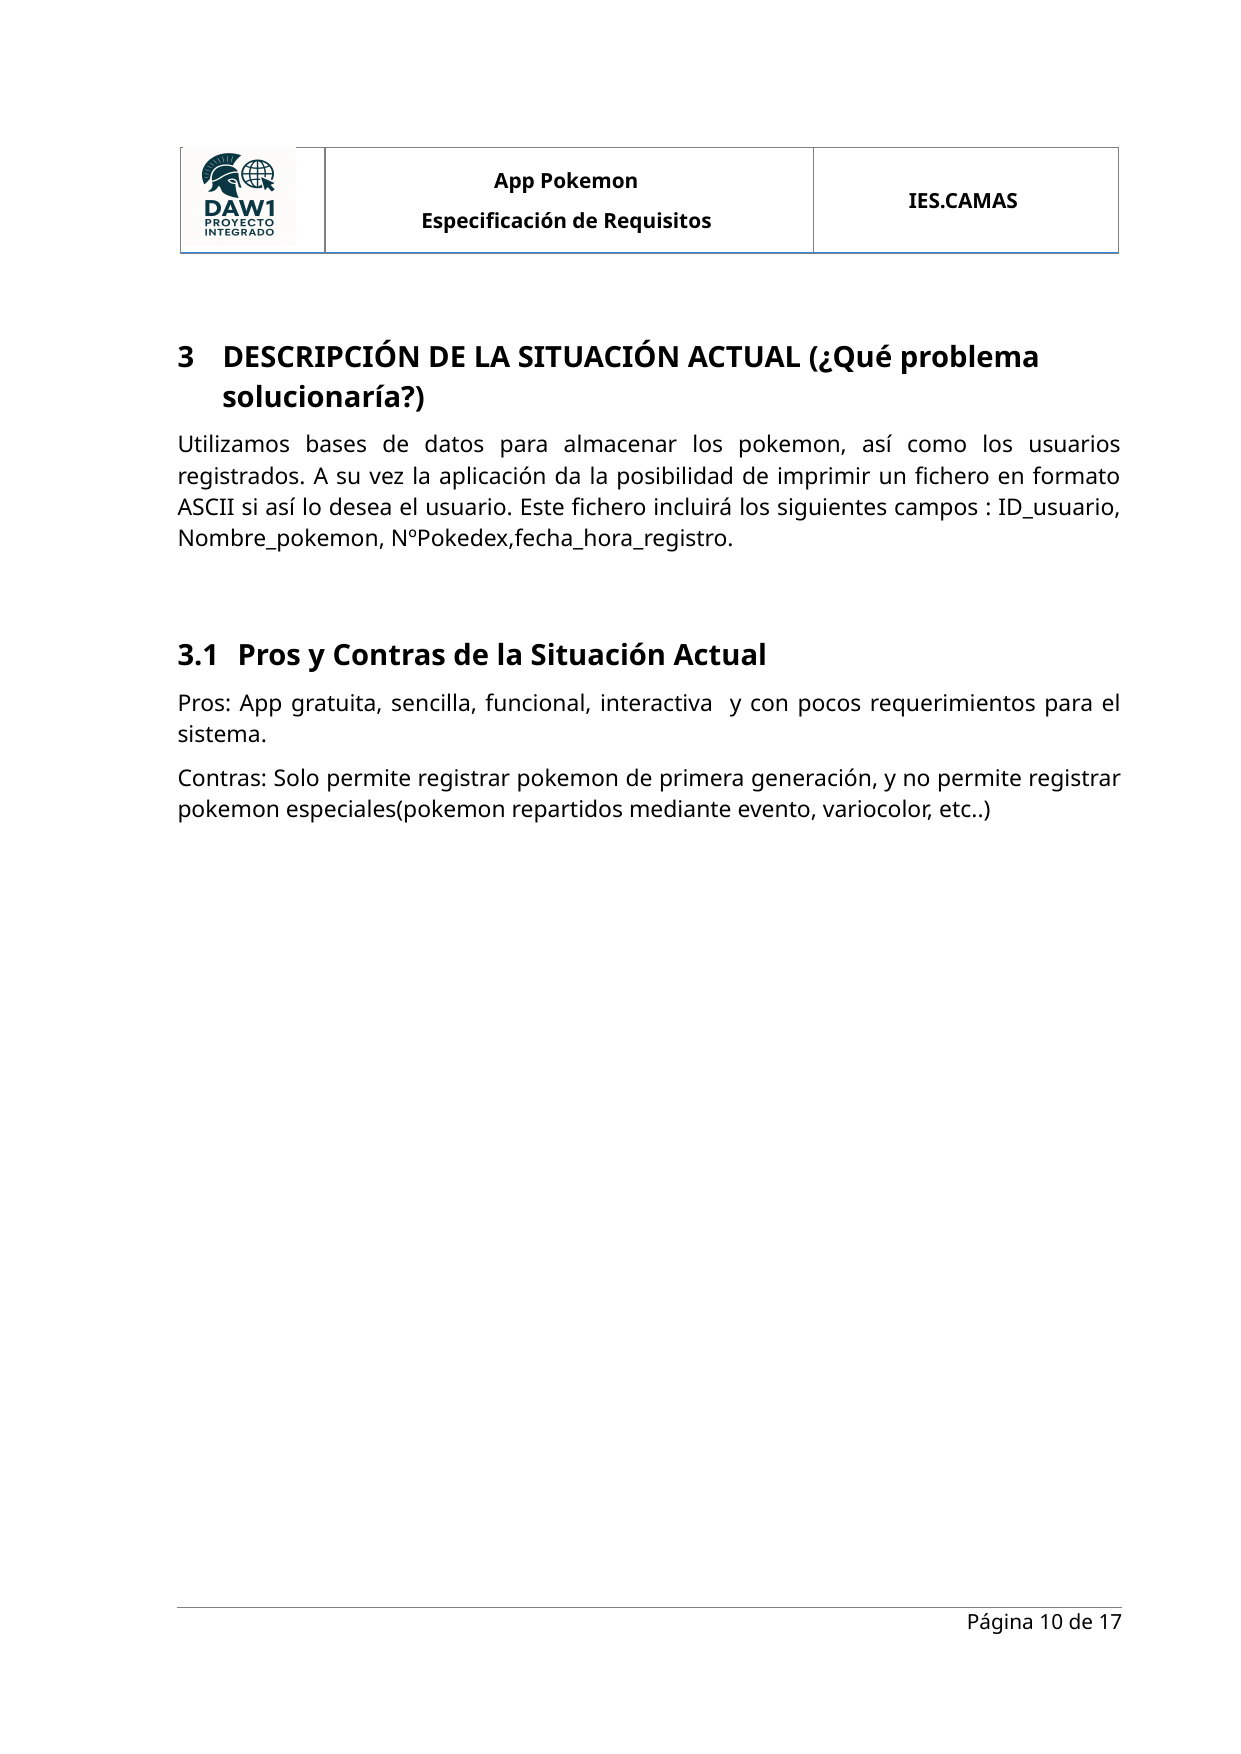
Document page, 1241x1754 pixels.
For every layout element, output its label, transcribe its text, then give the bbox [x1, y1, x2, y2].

text Contras: Solo permite registrar pokemon de primera generación, y no permite registrar pokemon especiales(pokemon repartidos mediante evento, variocolor, etc..) [177, 762, 1122, 824]
subtitle DESCRIPCIÓN DE LA SITUACIÓN ACTUAL (¿Qué problema solucionaría?) [177, 336, 1122, 416]
text Pros: App gratuita, sencilla, funcional, interactiva y con pocos requerimientos para el sistema. [177, 687, 1122, 749]
picture [183, 147, 296, 246]
text Utilizamos bases de datos para almacenar los pokemon, así como los usuarios registrados. A su vez la aplicación da la posibilidad de imprimir un fichero en formato ASCII si así lo desea el usuario. Este fichero incluirá los siguientes campos : ID_usuario, Nombre_pokemon, NºPokedex,fecha_hora_registro. [177, 428, 1122, 553]
subtitle Pros y Contras de la Situación Actual [177, 634, 1122, 674]
